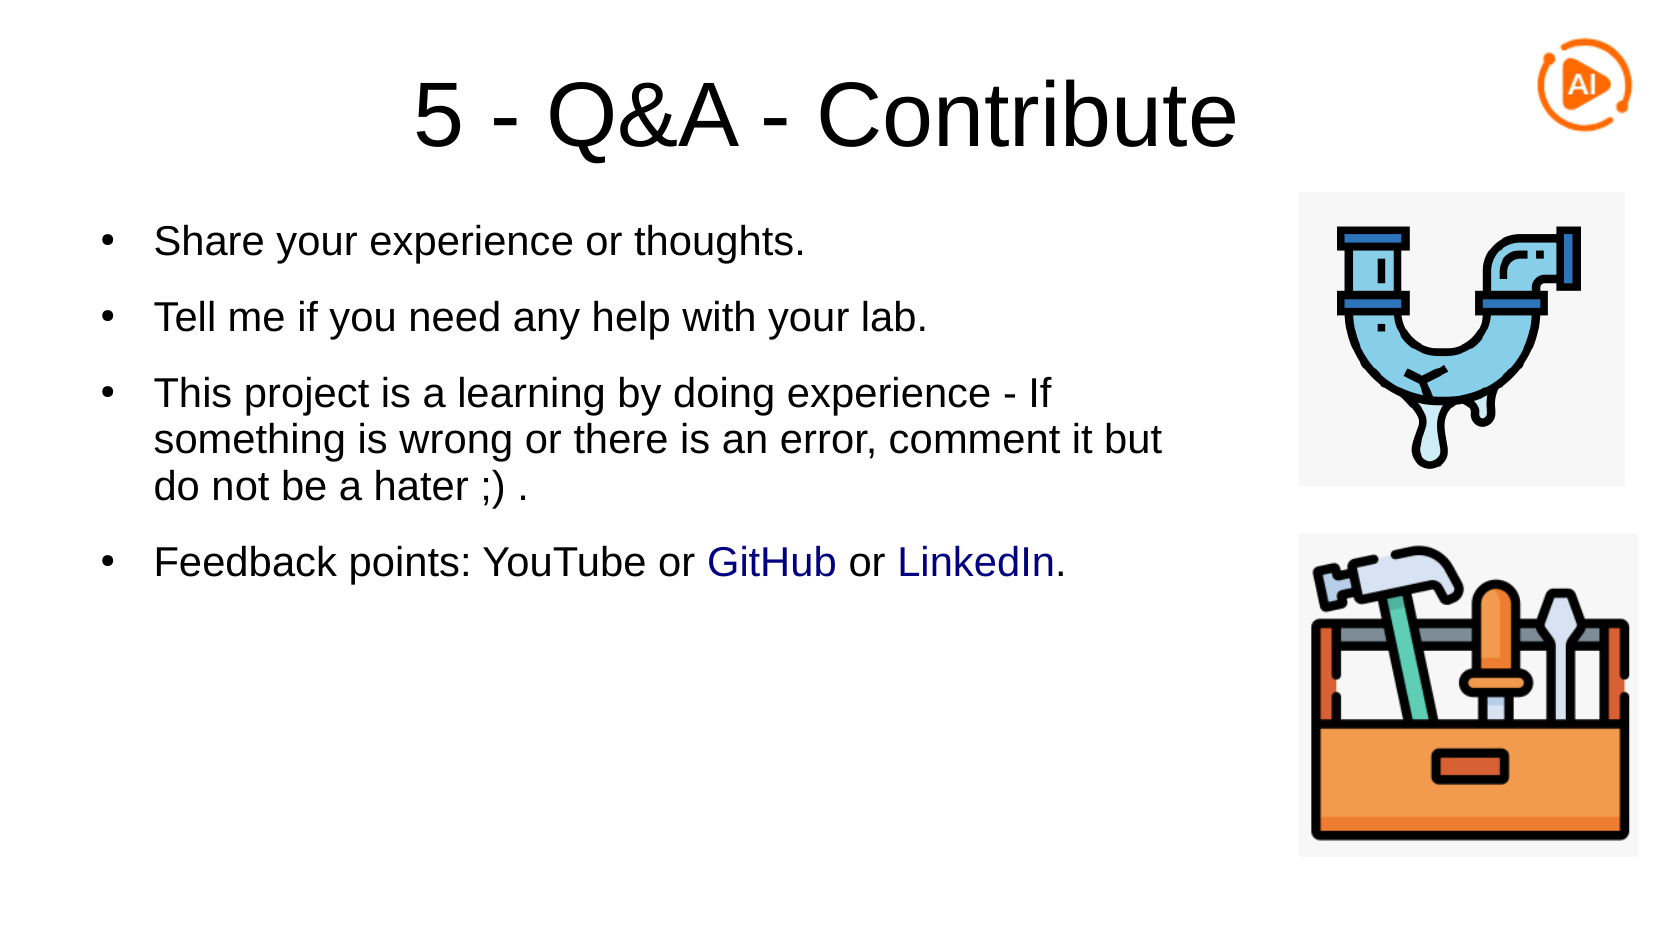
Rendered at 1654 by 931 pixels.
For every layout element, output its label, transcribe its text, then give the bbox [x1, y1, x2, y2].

picture [1299, 192, 1625, 486]
title 5 - Q&A - Contribute [82, 37, 1571, 193]
list Share your experience or thoughts. Tell me if you need any help with your lab. This project is a learning by doing experience - If something is wrong or there is an error, comment it but do not be a hater ;) . Feedback points: YouTube or GitHub or LinkedIn. [82, 217, 1182, 758]
picture [1299, 533, 1638, 857]
picture [1535, 27, 1641, 148]
